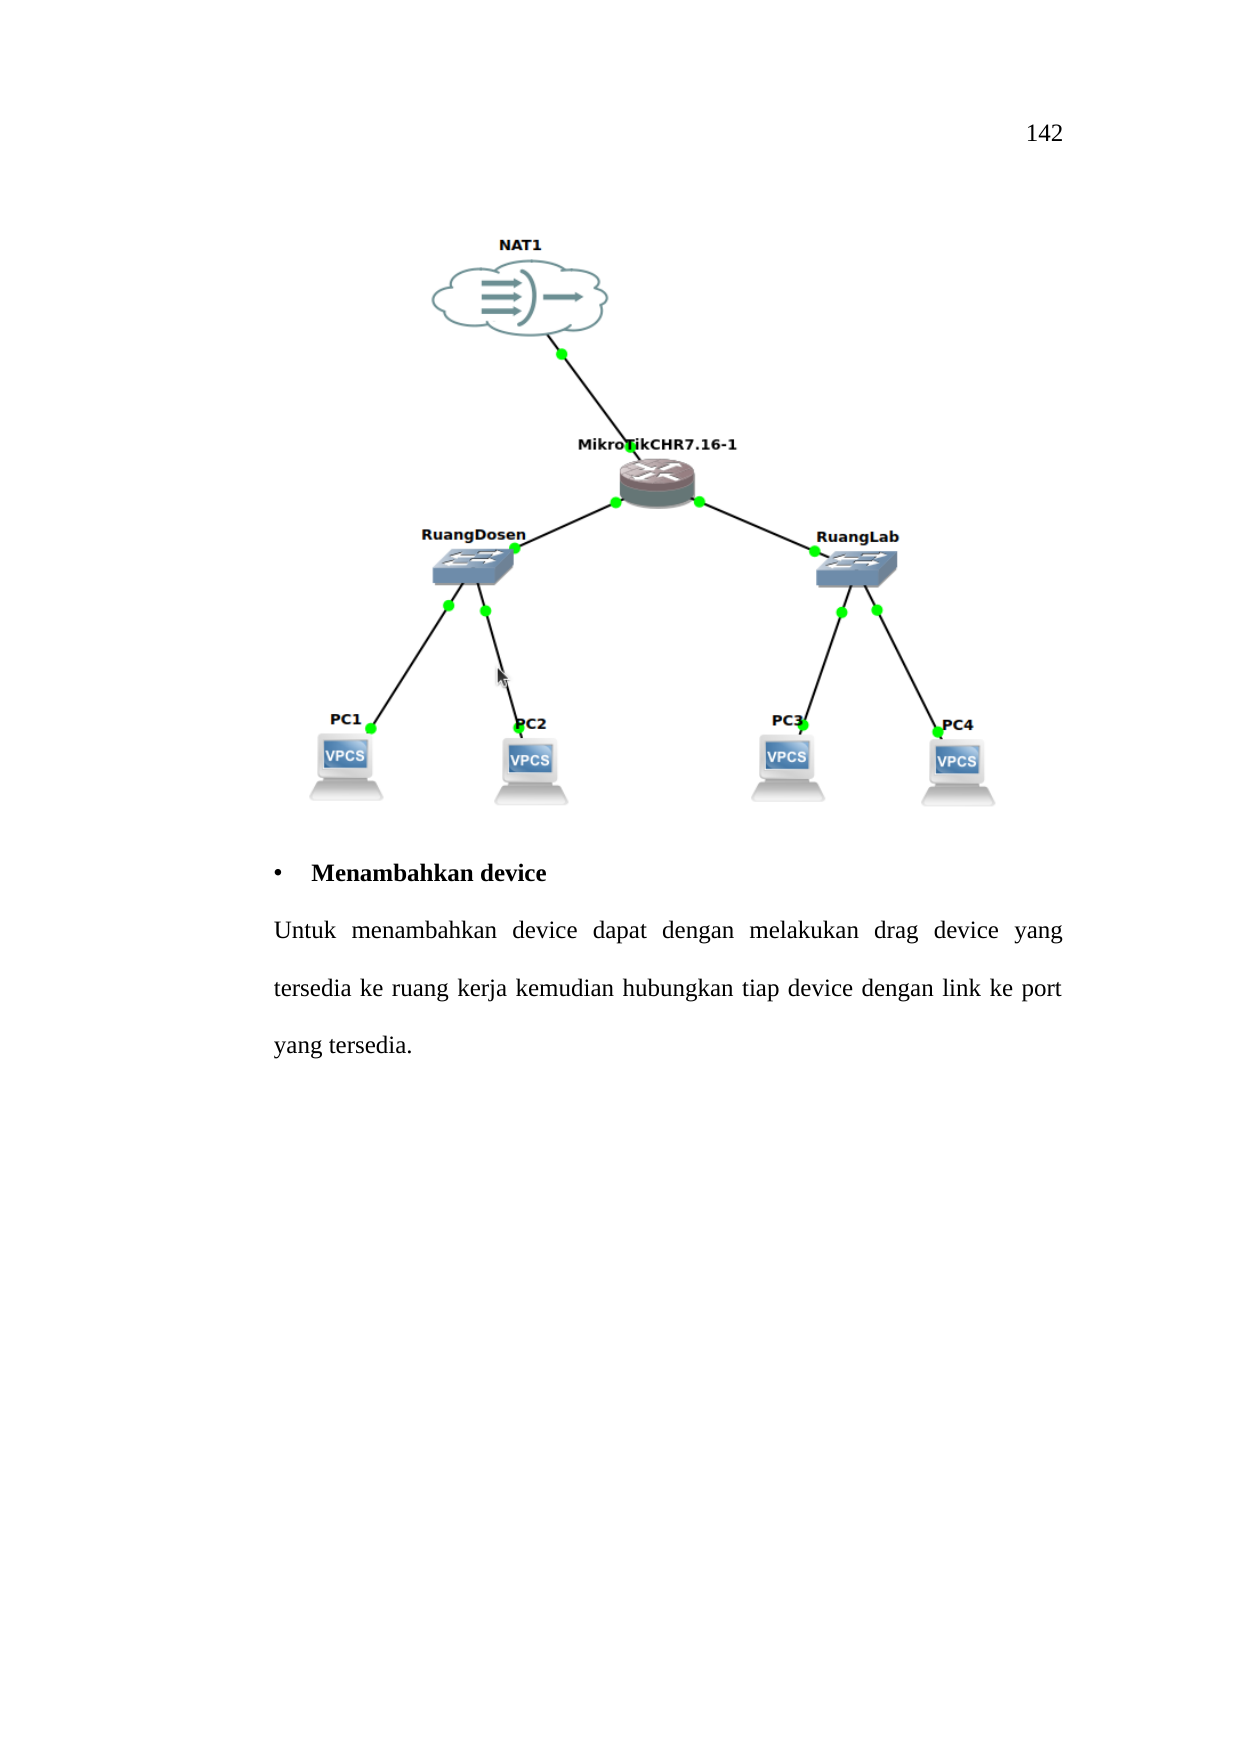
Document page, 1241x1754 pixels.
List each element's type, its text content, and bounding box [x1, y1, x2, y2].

list Menambahkan device [274, 858, 1063, 887]
list Untuk menambahkan device dapat dengan melakukan drag device yang tersedia ke ruang kerja kemudian hubungkan tiap device dengan link ke port yang tersedia. [236, 915, 1063, 1059]
picture [282, 208, 1032, 827]
